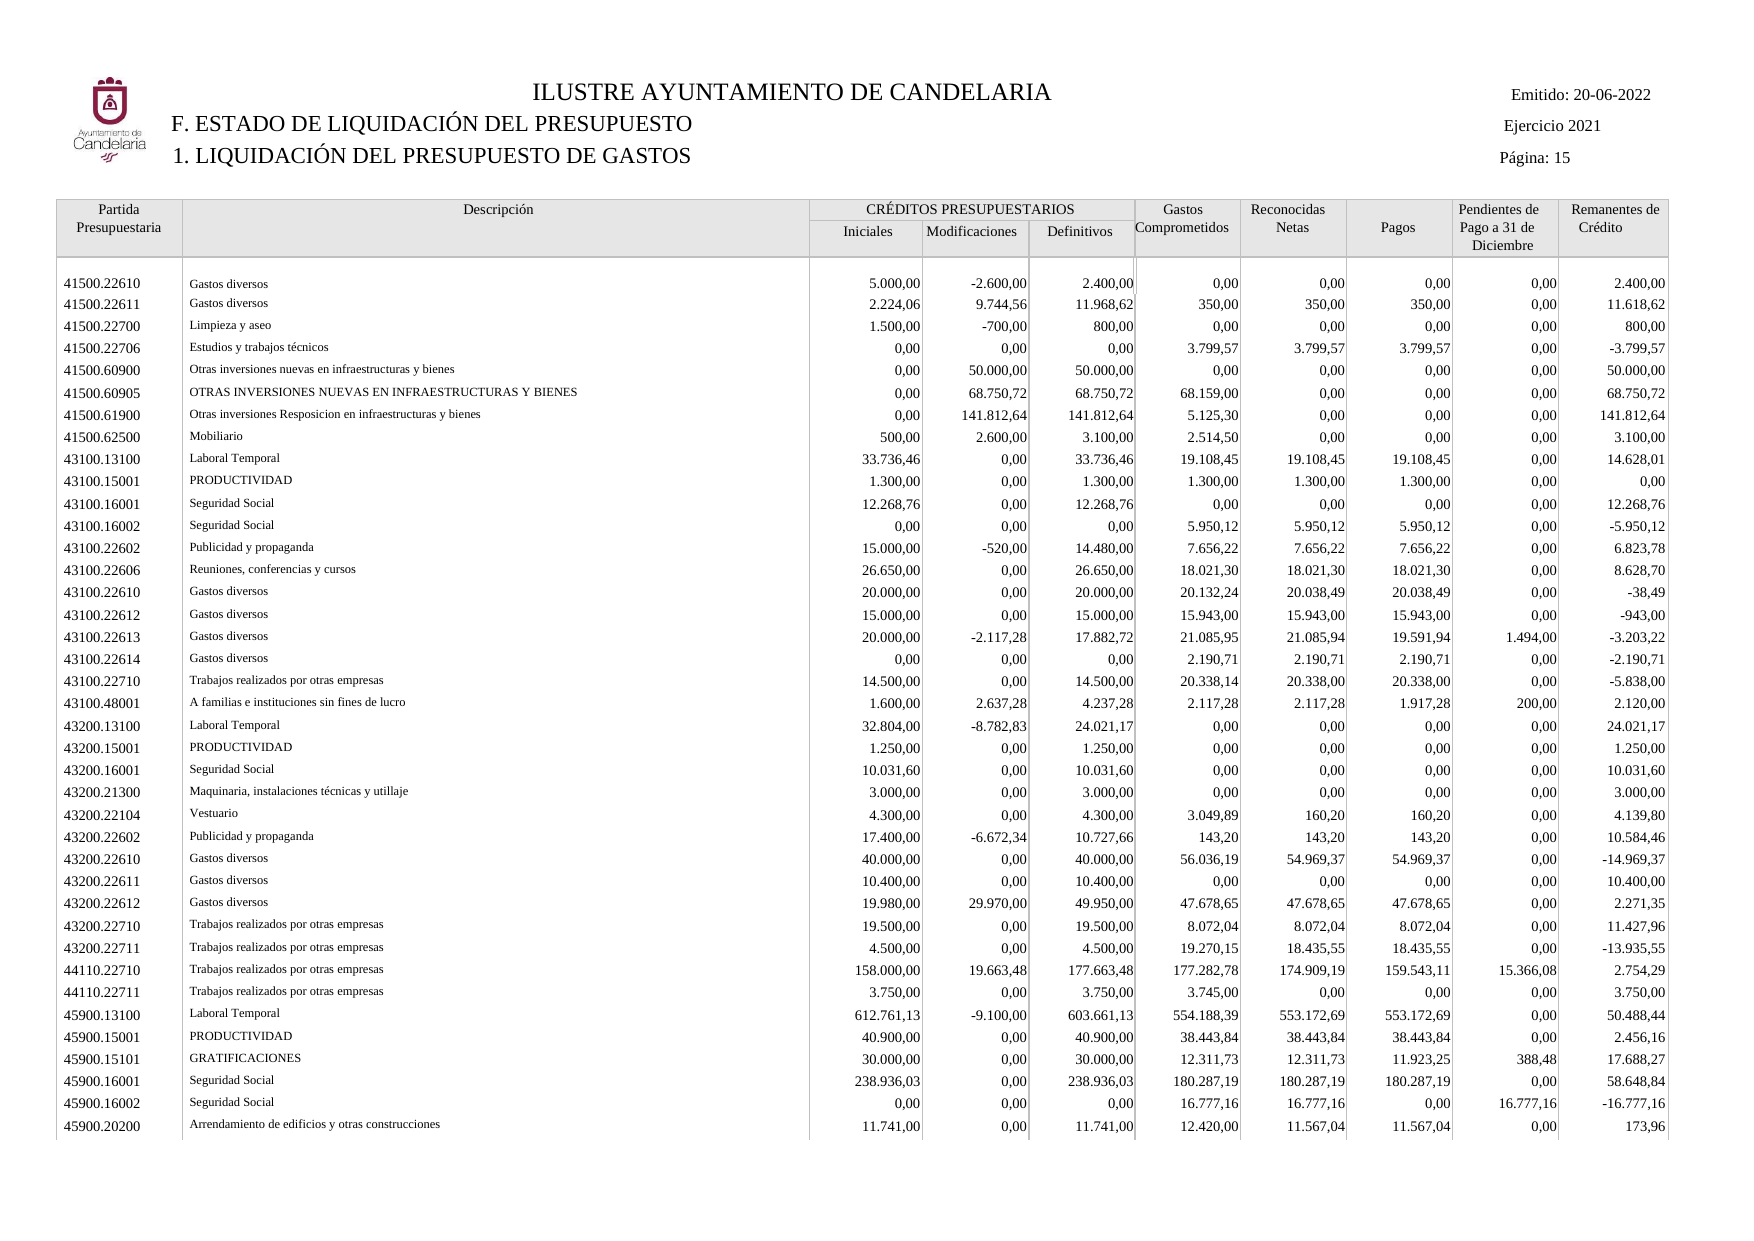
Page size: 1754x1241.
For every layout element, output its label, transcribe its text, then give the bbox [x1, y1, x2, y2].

table_cell 800,00 [1559, 316, 1668, 338]
table_cell 19.591,94 [1347, 627, 1452, 649]
table_cell 0,00 [1136, 716, 1240, 738]
table_cell 43100.22614 [57, 649, 182, 671]
table_cell 7.656,22 [1347, 538, 1452, 560]
table_cell 0,00 [1241, 716, 1346, 738]
table_cell 49.950,00 [1030, 894, 1134, 916]
table_cell Publicidad y propaganda [183, 827, 809, 849]
table_cell 18.435,55 [1241, 938, 1346, 960]
table_cell 17.400,00 [810, 827, 922, 849]
table_cell 0,00 [923, 560, 1028, 582]
table_cell 3.000,00 [1559, 783, 1668, 804]
table_cell 3.750,00 [1559, 983, 1668, 1004]
table_cell 12.268,76 [810, 494, 922, 516]
table_cell 1.300,00 [1136, 471, 1240, 494]
table_cell 2.190,71 [1241, 649, 1346, 671]
table_cell 40.900,00 [810, 1027, 922, 1049]
table_cell 20.000,00 [1030, 583, 1134, 605]
table_cell 41500.22611 [57, 294, 182, 316]
table_cell 11.427,96 [1559, 916, 1668, 938]
table_cell Reuniones, conferencias y cursos [183, 560, 809, 582]
table_cell Trabajos realizados por otras empresas [183, 983, 809, 1004]
table_cell 0,00 [1453, 983, 1558, 1004]
table_cell 2.120,00 [1559, 694, 1668, 716]
table_cell 15.943,00 [1241, 605, 1346, 627]
table_cell 20.338,00 [1241, 671, 1346, 693]
table_cell 47.678,65 [1347, 894, 1452, 916]
table_cell 10.584,46 [1559, 827, 1668, 849]
table_cell -13.935,55 [1559, 938, 1668, 960]
table_cell 1.300,00 [1030, 471, 1134, 494]
table_cell 29.970,00 [923, 894, 1028, 916]
table_cell 0,00 [1030, 1094, 1134, 1116]
table_cell 0,00 [1453, 449, 1558, 471]
table_cell 0,00 [810, 649, 922, 671]
table_cell Partida Presupuestaria [57, 200, 182, 256]
table_cell 50.000,00 [1030, 360, 1134, 383]
table_cell 0,00 [1347, 760, 1452, 782]
table_cell 30.000,00 [1030, 1049, 1134, 1071]
table_cell 43100.16001 [57, 494, 182, 516]
table_cell 68.159,00 [1136, 383, 1240, 405]
table_cell 0,00 [923, 583, 1028, 605]
table_cell 0,00 [923, 805, 1028, 827]
table_cell 0,00 [923, 471, 1028, 494]
table_cell 68.750,72 [923, 383, 1028, 405]
table_cell 1.494,00 [1453, 627, 1558, 649]
table_cell 2.400,00 [1559, 258, 1668, 294]
table_cell 159.543,11 [1347, 960, 1452, 982]
table_cell 180.287,19 [1347, 1071, 1452, 1093]
table_cell Trabajos realizados por otras empresas [183, 671, 809, 693]
table_cell 12.268,76 [1559, 494, 1668, 516]
table_cell 50.488,44 [1559, 1005, 1668, 1027]
table_cell 45900.15001 [57, 1027, 182, 1049]
table_cell 0,00 [923, 738, 1028, 760]
table_cell 40.000,00 [1030, 849, 1134, 871]
table_cell 0,00 [923, 783, 1028, 804]
table_cell 177.282,78 [1136, 960, 1240, 982]
table_cell 174.909,19 [1241, 960, 1346, 982]
table_cell 0,00 [1453, 494, 1558, 516]
table_cell CRÉDITOS PRESUPUESTARIOS [810, 200, 1134, 220]
table_cell 0,00 [1347, 783, 1452, 804]
table_cell 200,00 [1453, 694, 1558, 716]
table_cell 0,00 [923, 938, 1028, 960]
table_cell 0,00 [1453, 316, 1558, 338]
table_cell 11.968,62 [1030, 294, 1134, 316]
table_cell 43200.22710 [57, 916, 182, 938]
table_cell Laboral Temporal [183, 1005, 809, 1027]
table_cell PRODUCTIVIDAD [183, 738, 809, 760]
table_cell 45900.20200 [57, 1116, 182, 1140]
table_cell 20.338,14 [1136, 671, 1240, 693]
table_cell 5.950,12 [1241, 516, 1346, 538]
table_cell 5.950,12 [1136, 516, 1240, 538]
table_cell 43100.22606 [57, 560, 182, 582]
table_cell 15.000,00 [810, 605, 922, 627]
table_cell 0,00 [1453, 649, 1558, 671]
table_cell 3.750,00 [810, 983, 922, 1004]
table_cell -2.190,71 [1559, 649, 1668, 671]
table_cell 143,20 [1347, 827, 1452, 849]
table_cell 0,00 [1453, 583, 1558, 605]
table_cell 68.750,72 [1559, 383, 1668, 405]
table_cell Limpieza y aseo [183, 316, 809, 338]
table_cell A familias e instituciones sin fines de lucro [183, 694, 809, 716]
table_cell Gastos diversos [183, 294, 809, 316]
table_cell Trabajos realizados por otras empresas [183, 916, 809, 938]
table_cell 0,00 [1453, 538, 1558, 560]
table_cell 20.038,49 [1347, 583, 1452, 605]
table_cell 43200.22104 [57, 805, 182, 827]
table_cell 4.500,00 [810, 938, 922, 960]
table_cell 10.400,00 [810, 871, 922, 893]
table_cell 0,00 [1030, 649, 1134, 671]
table_cell 33.736,46 [1030, 449, 1134, 471]
table_cell 0,00 [1453, 827, 1558, 849]
table_cell 2.271,35 [1559, 894, 1668, 916]
table_cell 143,20 [1136, 827, 1240, 849]
table_cell 2.190,71 [1347, 649, 1452, 671]
table_cell 5.950,12 [1347, 516, 1452, 538]
table_cell 6.823,78 [1559, 538, 1668, 560]
table_cell -38,49 [1559, 583, 1668, 605]
table_cell 0,00 [1241, 983, 1346, 1004]
table_cell 4.139,80 [1559, 805, 1668, 827]
table_cell 0,00 [1347, 405, 1452, 427]
table_cell 1.250,00 [1559, 738, 1668, 760]
table_cell 41500.22706 [57, 338, 182, 360]
table_cell 12.311,73 [1241, 1049, 1346, 1071]
table_cell 43100.48001 [57, 694, 182, 716]
table_cell 20.338,00 [1347, 671, 1452, 693]
table_cell 0,00 [1453, 671, 1558, 693]
table_cell 180.287,19 [1241, 1071, 1346, 1093]
table_cell Reconocidas Netas [1241, 200, 1346, 256]
table_cell 0,00 [1347, 738, 1452, 760]
table_cell 0,00 [1453, 916, 1558, 938]
table_cell 18.021,30 [1136, 560, 1240, 582]
table_cell 141.812,64 [1030, 405, 1134, 427]
table_cell Vestuario [183, 805, 809, 827]
table_cell 0,00 [1453, 738, 1558, 760]
table_cell 43200.22612 [57, 894, 182, 916]
table_cell 0,00 [1559, 471, 1668, 494]
table_cell 0,00 [923, 671, 1028, 693]
table_cell 603.661,13 [1030, 1005, 1134, 1027]
table_cell 1.917,28 [1347, 694, 1452, 716]
table_cell 43100.15001 [57, 471, 182, 494]
table_cell 3.750,00 [1030, 983, 1134, 1004]
table_cell 40.900,00 [1030, 1027, 1134, 1049]
table_cell 15.000,00 [1030, 605, 1134, 627]
table_cell 2.514,50 [1136, 427, 1240, 449]
table_cell Definitivos [1030, 221, 1134, 256]
table_cell 10.031,60 [1559, 760, 1668, 782]
table_cell 3.000,00 [810, 783, 922, 804]
table_cell 0,00 [1136, 738, 1240, 760]
table_cell 0,00 [1453, 360, 1558, 383]
table_cell 43100.22602 [57, 538, 182, 560]
table_cell 0,00 [1453, 938, 1558, 960]
table_cell 0,00 [1241, 494, 1346, 516]
table_cell 18.021,30 [1347, 560, 1452, 582]
table_cell 24.021,17 [1559, 716, 1668, 738]
table_cell 5.125,30 [1136, 405, 1240, 427]
table_cell 0,00 [1347, 316, 1452, 338]
table_cell 0,00 [1453, 716, 1558, 738]
table_cell Seguridad Social [183, 1094, 809, 1116]
table_cell 0,00 [1453, 783, 1558, 804]
table_cell 1.300,00 [1241, 471, 1346, 494]
table_cell 43200.16001 [57, 760, 182, 782]
table_cell 0,00 [1453, 383, 1558, 405]
table_cell 3.799,57 [1136, 338, 1240, 360]
table_cell 0,00 [1453, 849, 1558, 871]
table_cell 500,00 [810, 427, 922, 449]
table_cell PRODUCTIVIDAD [183, 471, 809, 494]
table_cell 0,00 [810, 405, 922, 427]
table_cell 0,00 [1347, 494, 1452, 516]
table_cell 0,00 [1241, 871, 1346, 893]
table_cell 18.435,55 [1347, 938, 1452, 960]
table_cell -5.838,00 [1559, 671, 1668, 693]
table_cell 141.812,64 [923, 405, 1028, 427]
table_cell 44110.22710 [57, 960, 182, 982]
table_cell -16.777,16 [1559, 1094, 1668, 1116]
table_cell 41500.61900 [57, 405, 182, 427]
table_cell 12.268,76 [1030, 494, 1134, 516]
table_cell 19.663,48 [923, 960, 1028, 982]
table_cell 16.777,16 [1453, 1094, 1558, 1116]
table_cell 10.031,60 [1030, 760, 1134, 782]
table_cell 8.628,70 [1559, 560, 1668, 582]
table_cell Maquinaria, instalaciones técnicas y utillaje [183, 783, 809, 804]
table_cell 15.943,00 [1347, 605, 1452, 627]
table_cell 177.663,48 [1030, 960, 1134, 982]
table_cell 0,00 [1241, 760, 1346, 782]
table_cell 47.678,65 [1241, 894, 1346, 916]
table_cell 1.300,00 [1347, 471, 1452, 494]
table_cell 553.172,69 [1241, 1005, 1346, 1027]
table_cell 8.072,04 [1136, 916, 1240, 938]
table_cell 800,00 [1030, 316, 1134, 338]
table_cell 2.117,28 [1241, 694, 1346, 716]
table_cell 3.100,00 [1030, 427, 1134, 449]
table_cell Otras inversiones nuevas en infraestructuras y bienes [183, 360, 809, 383]
table_cell 0,00 [1453, 1027, 1558, 1049]
table_cell 2.637,28 [923, 694, 1028, 716]
table_cell 0,00 [923, 760, 1028, 782]
table_cell 15.943,00 [1136, 605, 1240, 627]
table_cell 11.741,00 [1030, 1116, 1134, 1140]
table_cell 160,20 [1347, 805, 1452, 827]
table_cell 43200.22711 [57, 938, 182, 960]
table_cell 0,00 [1241, 738, 1346, 760]
table_cell 350,00 [1347, 294, 1452, 316]
table_cell Pagos [1347, 200, 1452, 256]
table_cell 2.600,00 [923, 427, 1028, 449]
table_cell 19.980,00 [810, 894, 922, 916]
table_cell 8.072,04 [1347, 916, 1452, 938]
table_cell -6.672,34 [923, 827, 1028, 849]
table_cell 0,00 [1136, 783, 1240, 804]
table_cell 3.100,00 [1559, 427, 1668, 449]
table_cell 24.021,17 [1030, 716, 1134, 738]
table_cell 1.600,00 [810, 694, 922, 716]
table_cell 0,00 [1030, 338, 1134, 360]
table_cell 0,00 [1241, 427, 1346, 449]
table_cell 15.366,08 [1453, 960, 1558, 982]
table_cell -5.950,12 [1559, 516, 1668, 538]
table_cell 141.812,64 [1559, 405, 1668, 427]
table_cell 43200.22610 [57, 849, 182, 871]
table_cell 20.000,00 [810, 627, 922, 649]
table_cell 10.727,66 [1030, 827, 1134, 849]
table_cell 2.456,16 [1559, 1027, 1668, 1049]
table_cell 0,00 [810, 383, 922, 405]
table_cell 68.750,72 [1030, 383, 1134, 405]
table_cell 0,00 [923, 871, 1028, 893]
table_cell 553.172,69 [1347, 1005, 1452, 1027]
table_cell 4.300,00 [810, 805, 922, 827]
table_cell -700,00 [923, 316, 1028, 338]
table_cell Gastos Comprometidos [1136, 200, 1240, 256]
table_cell 26.650,00 [810, 560, 922, 582]
table_cell 0,00 [1453, 516, 1558, 538]
table_cell 19.270,15 [1136, 938, 1240, 960]
table_cell 0,00 [1347, 1094, 1452, 1116]
table_cell 0,00 [1241, 360, 1346, 383]
table_cell -14.969,37 [1559, 849, 1668, 871]
table_cell 19.108,45 [1347, 449, 1452, 471]
table_cell 350,00 [1136, 294, 1240, 316]
table_cell Gastos diversos [183, 583, 809, 605]
table_cell 3.000,00 [1030, 783, 1134, 804]
table_cell 12.420,00 [1136, 1116, 1240, 1140]
table_cell Arrendamiento de edificios y otras construcciones [183, 1116, 809, 1140]
table_cell 2.117,28 [1136, 694, 1240, 716]
table_cell 38.443,84 [1241, 1027, 1346, 1049]
table_cell 1.250,00 [1030, 738, 1134, 760]
table_cell 45900.15101 [57, 1049, 182, 1071]
table_cell 0,00 [810, 360, 922, 383]
table_cell 56.036,19 [1136, 849, 1240, 871]
table_cell 1.300,00 [810, 471, 922, 494]
table_cell 0,00 [923, 849, 1028, 871]
table_cell 0,00 [1453, 405, 1558, 427]
table_cell 350,00 [1241, 294, 1346, 316]
table_cell 41500.22610 [57, 258, 182, 294]
table_cell 173,96 [1559, 1116, 1668, 1140]
table_cell Remanentes de Crédito [1559, 200, 1668, 256]
table_cell 43100.22613 [57, 627, 182, 649]
table_cell 1.500,00 [810, 316, 922, 338]
table_cell 0,00 [1347, 716, 1452, 738]
table_cell 2.754,29 [1559, 960, 1668, 982]
table_cell 16.777,16 [1136, 1094, 1240, 1116]
table_cell -2.117,28 [923, 627, 1028, 649]
table_cell 19.500,00 [810, 916, 922, 938]
table_cell 0,00 [923, 449, 1028, 471]
table_cell 43200.22611 [57, 871, 182, 893]
table_cell 158.000,00 [810, 960, 922, 982]
table_cell 0,00 [923, 649, 1028, 671]
table_cell 3.745,00 [1136, 983, 1240, 1004]
table_cell 0,00 [1453, 471, 1558, 494]
table_cell 0,00 [1453, 258, 1558, 294]
table_cell 0,00 [1241, 258, 1346, 294]
table_cell 38.443,84 [1136, 1027, 1240, 1049]
table_cell 43100.13100 [57, 449, 182, 471]
table_cell 58.648,84 [1559, 1071, 1668, 1093]
table_cell 11.567,04 [1347, 1116, 1452, 1140]
table_cell 0,00 [923, 1049, 1028, 1071]
table_cell 43200.13100 [57, 716, 182, 738]
table_cell 19.108,45 [1136, 449, 1240, 471]
table_cell Seguridad Social [183, 1071, 809, 1093]
table_cell 4.500,00 [1030, 938, 1134, 960]
table_cell 143,20 [1241, 827, 1346, 849]
table_cell Gastos diversos [183, 894, 809, 916]
table_cell 1.250,00 [810, 738, 922, 760]
table_cell 0,00 [1453, 1005, 1558, 1027]
table_cell 18.021,30 [1241, 560, 1346, 582]
table_cell Gastos diversos [183, 649, 809, 671]
table_cell 238.936,03 [1030, 1071, 1134, 1093]
table_cell 11.567,04 [1241, 1116, 1346, 1140]
table_cell 0,00 [923, 516, 1028, 538]
table_cell Otras inversiones Resposicion en infraestructuras y bienes [183, 405, 809, 427]
table_cell 9.744,56 [923, 294, 1028, 316]
table_cell 10.400,00 [1559, 871, 1668, 893]
table_cell 2.190,71 [1136, 649, 1240, 671]
table_cell Trabajos realizados por otras empresas [183, 938, 809, 960]
table_cell Iniciales [810, 221, 922, 256]
table_cell 0,00 [1241, 783, 1346, 804]
table_cell 0,00 [1137, 258, 1240, 294]
table_cell 43200.21300 [57, 783, 182, 804]
table_cell 15.000,00 [810, 538, 922, 560]
table_cell 7.656,22 [1241, 538, 1346, 560]
table_cell -2.600,00 [923, 258, 1028, 294]
table_cell 388,48 [1453, 1049, 1558, 1071]
table_cell Gastos diversos [183, 258, 809, 294]
table_cell 0,00 [923, 983, 1028, 1004]
table_cell 19.500,00 [1030, 916, 1134, 938]
table_cell 0,00 [1453, 294, 1558, 316]
table_cell 0,00 [1241, 383, 1346, 405]
table_cell -943,00 [1559, 605, 1668, 627]
table_cell 0,00 [1453, 760, 1558, 782]
table_cell 43100.22612 [57, 605, 182, 627]
table_cell 3.049,89 [1136, 805, 1240, 827]
table_cell 0,00 [923, 338, 1028, 360]
table_cell 21.085,95 [1136, 627, 1240, 649]
table_cell 21.085,94 [1241, 627, 1346, 649]
table_cell 0,00 [1347, 258, 1452, 294]
table_cell 44110.22711 [57, 983, 182, 1004]
table_cell 0,00 [1347, 871, 1452, 893]
table_cell 41500.60905 [57, 383, 182, 405]
table_cell 4.237,28 [1030, 694, 1134, 716]
table_cell 41500.60900 [57, 360, 182, 383]
table_cell 0,00 [923, 1094, 1028, 1116]
table_cell 14.628,01 [1559, 449, 1668, 471]
table_cell 11.741,00 [810, 1116, 922, 1140]
table_cell 0,00 [923, 494, 1028, 516]
table_cell PRODUCTIVIDAD [183, 1027, 809, 1049]
table_cell 0,00 [1030, 516, 1134, 538]
table_cell 47.678,65 [1136, 894, 1240, 916]
table_cell 43200.15001 [57, 738, 182, 760]
table_cell 0,00 [1347, 427, 1452, 449]
table_cell 54.969,37 [1241, 849, 1346, 871]
table_cell 43200.22602 [57, 827, 182, 849]
table_cell -3.203,22 [1559, 627, 1668, 649]
table_cell 2.400,00 [1030, 258, 1133, 294]
table_cell 26.650,00 [1030, 560, 1134, 582]
table_cell 43100.22610 [57, 583, 182, 605]
table_cell 160,20 [1241, 805, 1346, 827]
table_cell 0,00 [923, 1027, 1028, 1049]
table_cell 0,00 [810, 338, 922, 360]
table_cell GRATIFICACIONES [183, 1049, 809, 1071]
table_cell 43100.22710 [57, 671, 182, 693]
table_cell 238.936,03 [810, 1071, 922, 1093]
table_cell 0,00 [1453, 427, 1558, 449]
table_cell 17.882,72 [1030, 627, 1134, 649]
table_cell 41500.22700 [57, 316, 182, 338]
table_cell 554.188,39 [1136, 1005, 1240, 1027]
table_cell 0,00 [810, 1094, 922, 1116]
table_cell 0,00 [1347, 983, 1452, 1004]
table_cell 14.480,00 [1030, 538, 1134, 560]
table_cell 0,00 [1136, 494, 1240, 516]
table_cell 0,00 [1136, 871, 1240, 893]
table_cell 14.500,00 [810, 671, 922, 693]
table_cell 20.132,24 [1136, 583, 1240, 605]
table_cell Laboral Temporal [183, 716, 809, 738]
table_cell 0,00 [1347, 360, 1452, 383]
table_cell 45900.16002 [57, 1094, 182, 1116]
table_cell 17.688,27 [1559, 1049, 1668, 1071]
table_cell 45900.13100 [57, 1005, 182, 1027]
table_cell 0,00 [1453, 338, 1558, 360]
table_cell 180.287,19 [1136, 1071, 1240, 1093]
table_cell 3.799,57 [1347, 338, 1452, 360]
table_cell 0,00 [1241, 316, 1346, 338]
table_cell -3.799,57 [1559, 338, 1668, 360]
table_cell 11.618,62 [1559, 294, 1668, 316]
table_cell -520,00 [923, 538, 1028, 560]
table_cell 0,00 [1453, 1116, 1558, 1140]
table_cell 41500.62500 [57, 427, 182, 449]
table_cell Gastos diversos [183, 849, 809, 871]
table_cell 0,00 [1453, 560, 1558, 582]
table_cell 50.000,00 [923, 360, 1028, 383]
table_cell 54.969,37 [1347, 849, 1452, 871]
table_cell 0,00 [1453, 894, 1558, 916]
table_cell 40.000,00 [810, 849, 922, 871]
table_cell OTRAS INVERSIONES NUEVAS EN INFRAESTRUCTURAS Y BIENES [183, 383, 809, 405]
table_cell Gastos diversos [183, 627, 809, 649]
table_cell 4.300,00 [1030, 805, 1134, 827]
table_cell 7.656,22 [1136, 538, 1240, 560]
table_cell Seguridad Social [183, 760, 809, 782]
table_cell 0,00 [1453, 871, 1558, 893]
table_cell 3.799,57 [1241, 338, 1346, 360]
table_cell 32.804,00 [810, 716, 922, 738]
table_cell Gastos diversos [183, 605, 809, 627]
table_cell 10.031,60 [810, 760, 922, 782]
table_cell Modificaciones [923, 221, 1028, 256]
table_cell 0,00 [1136, 760, 1240, 782]
table_cell 14.500,00 [1030, 671, 1134, 693]
table_cell 0,00 [1136, 316, 1240, 338]
table_cell 20.038,49 [1241, 583, 1346, 605]
table_cell 0,00 [1347, 383, 1452, 405]
table_cell 0,00 [923, 916, 1028, 938]
table_cell 2.224,06 [810, 294, 922, 316]
table_cell Mobiliario [183, 427, 809, 449]
table_cell Laboral Temporal [183, 449, 809, 471]
table_cell 0,00 [1241, 405, 1346, 427]
table_cell 12.311,73 [1136, 1049, 1240, 1071]
table_cell 50.000,00 [1559, 360, 1668, 383]
table_cell 0,00 [1453, 605, 1558, 627]
table_cell Seguridad Social [183, 516, 809, 538]
table_cell 5.000,00 [810, 258, 922, 294]
table_cell Seguridad Social [183, 494, 809, 516]
table_cell 19.108,45 [1241, 449, 1346, 471]
table_cell 0,00 [1453, 805, 1558, 827]
table_cell 33.736,46 [810, 449, 922, 471]
table_cell 0,00 [810, 516, 922, 538]
table_cell 0,00 [923, 1071, 1028, 1093]
table_cell Estudios y trabajos técnicos [183, 338, 809, 360]
table_cell 0,00 [923, 605, 1028, 627]
table_cell Descripción [183, 200, 809, 256]
table_cell 0,00 [1453, 1071, 1558, 1093]
table_cell 43100.16002 [57, 516, 182, 538]
table_cell 8.072,04 [1241, 916, 1346, 938]
table_cell 10.400,00 [1030, 871, 1134, 893]
table_cell Trabajos realizados por otras empresas [183, 960, 809, 982]
table_cell -8.782,83 [923, 716, 1028, 738]
table_cell 20.000,00 [810, 583, 922, 605]
table_cell 38.443,84 [1347, 1027, 1452, 1049]
table_cell Pendientes de Pago a 31 de Diciembre [1453, 200, 1558, 256]
table_cell 16.777,16 [1241, 1094, 1346, 1116]
table_cell 11.923,25 [1347, 1049, 1452, 1071]
table_cell 612.761,13 [810, 1005, 922, 1027]
table_cell -9.100,00 [923, 1005, 1028, 1027]
table_cell Publicidad y propaganda [183, 538, 809, 560]
table_cell 0,00 [1136, 360, 1240, 383]
table_cell 0,00 [923, 1116, 1028, 1140]
table_cell 45900.16001 [57, 1071, 182, 1093]
table_cell Gastos diversos [183, 871, 809, 893]
table_cell 30.000,00 [810, 1049, 922, 1071]
